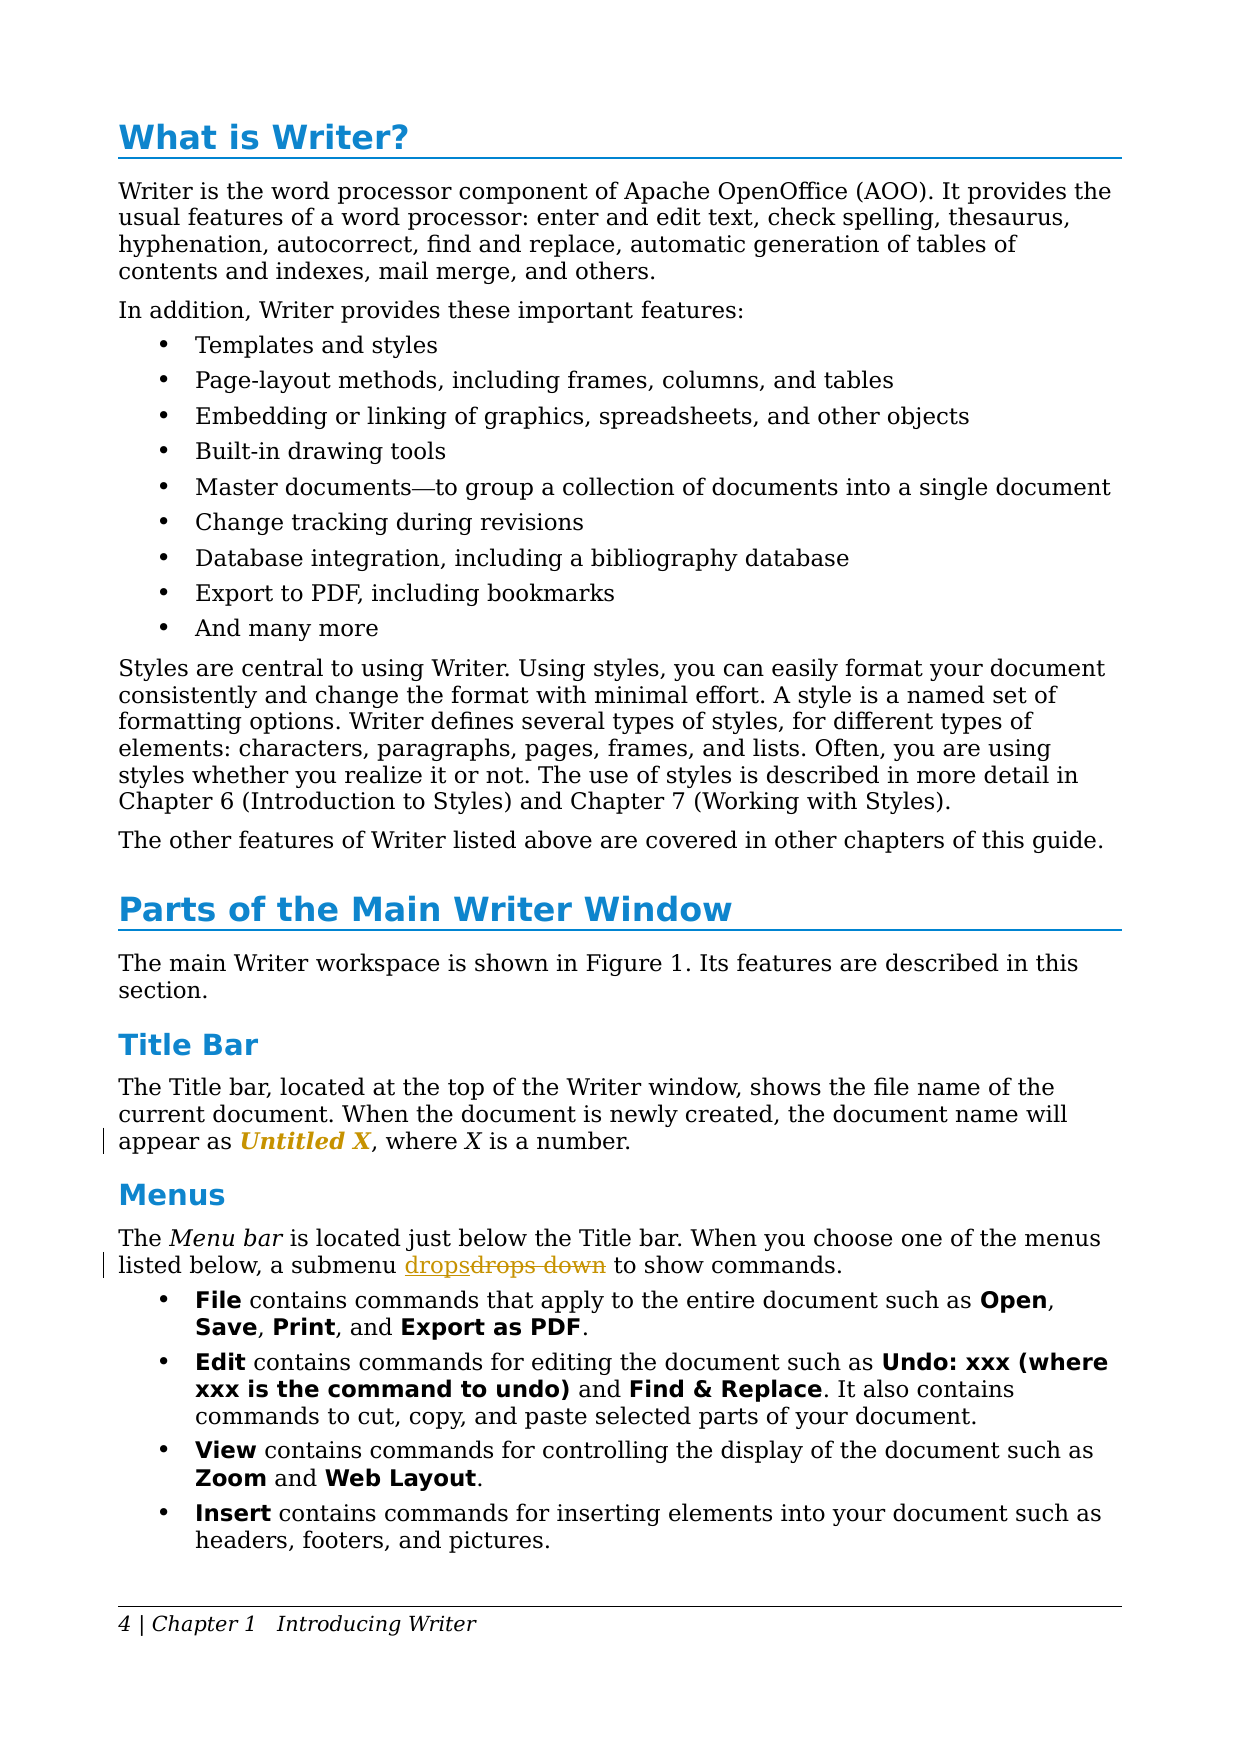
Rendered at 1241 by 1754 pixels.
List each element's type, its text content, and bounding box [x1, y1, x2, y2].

text The other features of Writer listed above are covered in other chapters of this guide. [118, 828, 1122, 854]
list View contains commands for controlling the display of the document such as Zoom and Web Layout. [156, 1436, 1122, 1492]
text The Title bar, located at the top of the Writer window, shows the file name of the current document. When the document is newly created, the document name will appear as Untitled X, where X is a number. [118, 1074, 1122, 1154]
list Built-in drawing tools [156, 436, 1122, 466]
subtitle What is Writer? [118, 118, 1122, 157]
text The main Writer workspace is shown in Figure 1. Its features are described in this section. [118, 950, 1122, 1003]
text Styles are central to using Writer. Using styles, you can easily format your document consistently and change the format with minimal effort. A style is a named set of formatting options. Writer defines several types of styles, for different types of elements: characters, paragraphs, pages, frames, and lists. Often, you are using styles whether you realize it or not. The use of styles is described in more detail in Chapter 6 (Introduction to Styles) and Chapter 7 (Working with Styles). [118, 655, 1122, 815]
list The Menu bar is located just below the Title bar. When you choose one of the menus listed below, a submenu drops to show commands. [118, 1225, 1122, 1278]
list Insert contains commands for inserting elements into your document such as headers, footers, and pictures. [156, 1498, 1122, 1554]
list File contains commands that apply to the entire document such as Open, Save, Print, and Export as PDF. [156, 1285, 1122, 1341]
list Database integration, including a bibliography database [156, 543, 1122, 572]
list Export to PDF, including bookmarks [156, 578, 1122, 607]
list Page-layout methods, including frames, columns, and tables [156, 366, 1122, 395]
subtitle Parts of the Main Writer Window [118, 890, 1122, 929]
list And many more [156, 613, 1122, 643]
list Change tracking during revisions [156, 507, 1122, 536]
list Master documents—to group a collection of documents into a single document [156, 472, 1122, 501]
list Embedding or linking of graphics, spreadsheets, and other objects [156, 401, 1122, 430]
text Writer is the word processor component of Apache OpenOffice (AOO). It provides the usual features of a word processor: enter and edit text, check spelling, thesaurus, hyphenation, autocorrect, find and replace, automatic generation of tables of contents and indexes, mail merge, and others. [118, 178, 1122, 284]
list Templates and styles [156, 330, 1122, 359]
subtitle Menus [118, 1179, 1122, 1213]
list In addition, Writer provides these important features: [118, 297, 1122, 324]
subtitle Title Bar [118, 1028, 1122, 1062]
list Edit contains commands for editing the document such as Undo: xxx (where xxx is the command to undo) and Find & Replace. It also contains commands to cut, copy, and paste selected parts of your document. [156, 1347, 1122, 1429]
